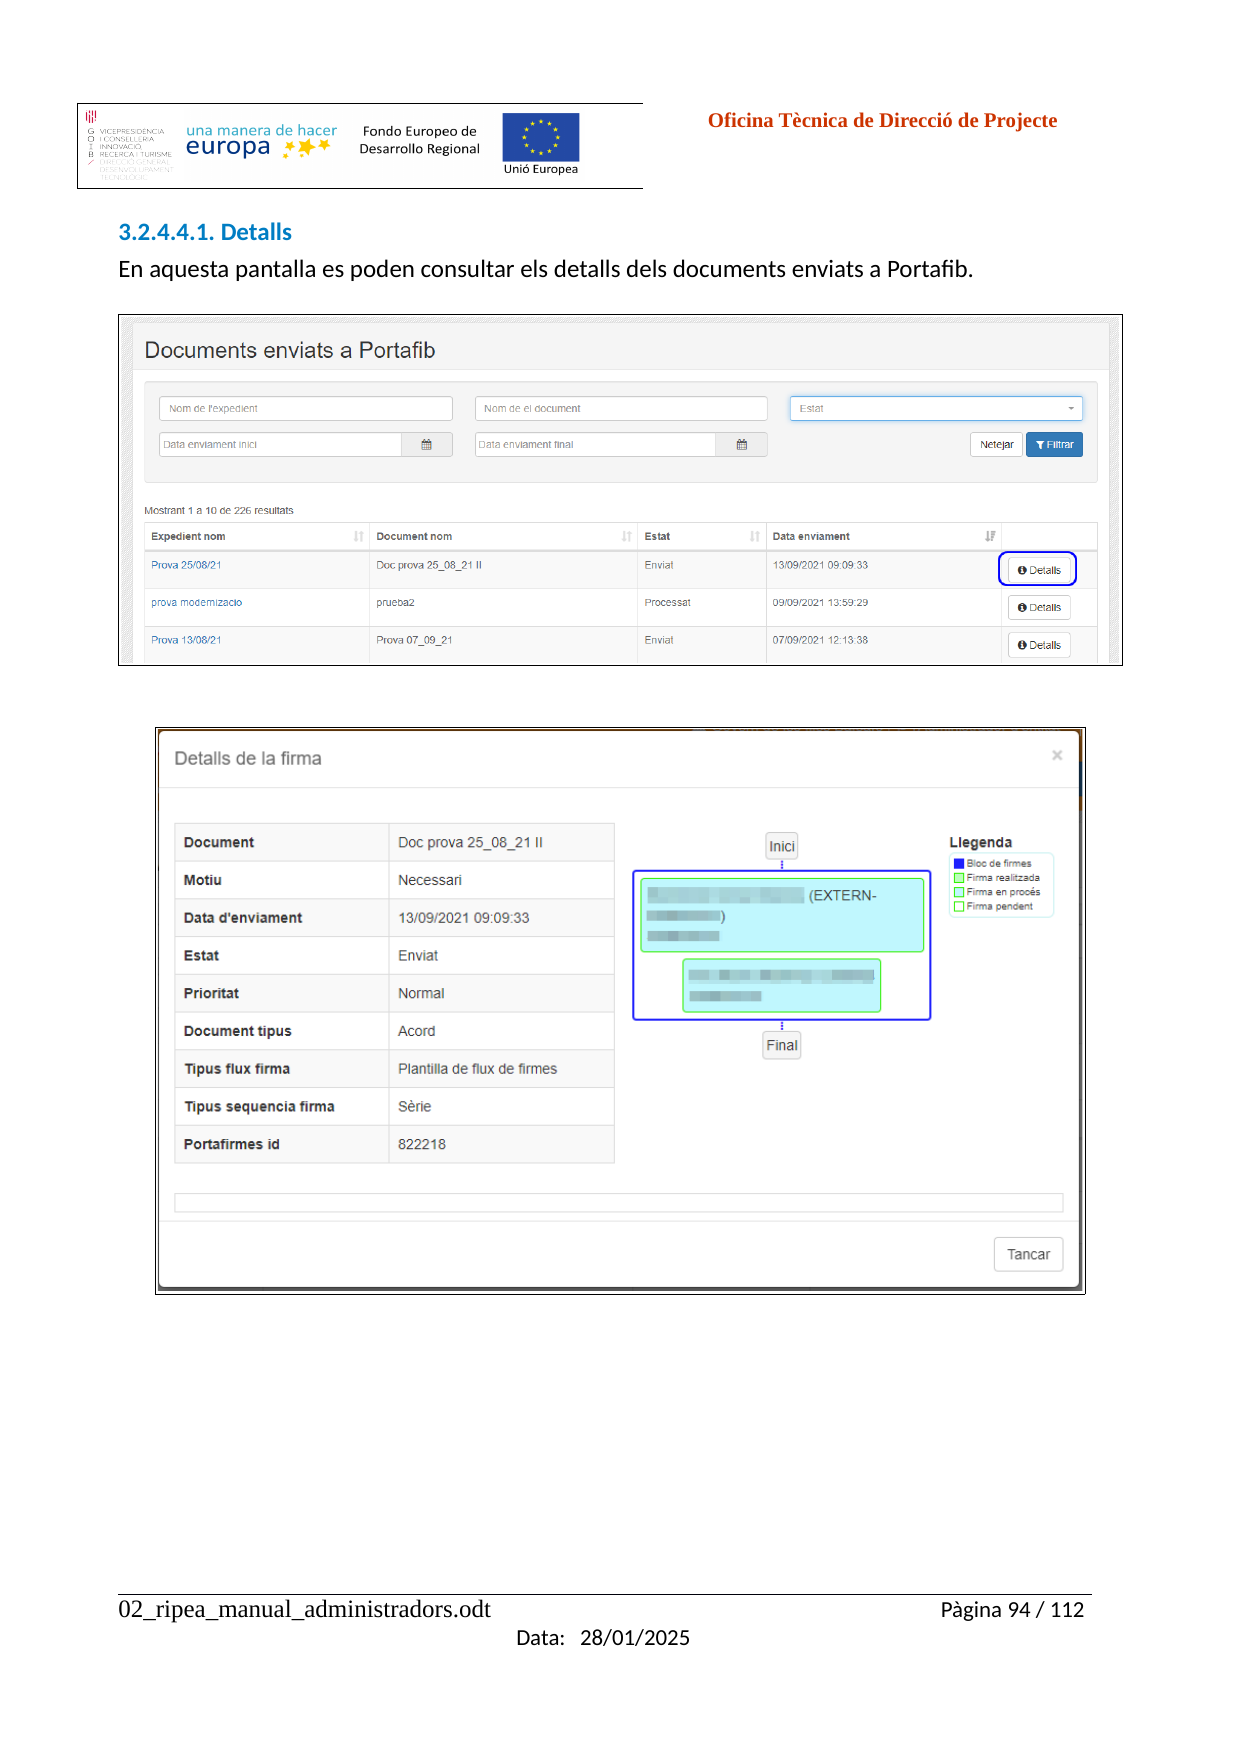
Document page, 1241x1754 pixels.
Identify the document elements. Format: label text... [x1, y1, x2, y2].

picture [157, 729, 1083, 1291]
picture [184, 108, 585, 182]
picture [121, 317, 1119, 663]
text En aquesta pantalla es poden consultar els detalls dels documents enviats a Portafib. [118, 253, 1122, 284]
picture [82, 108, 178, 182]
subtitle 3.2.4.4.1. Detalls [118, 216, 1122, 247]
